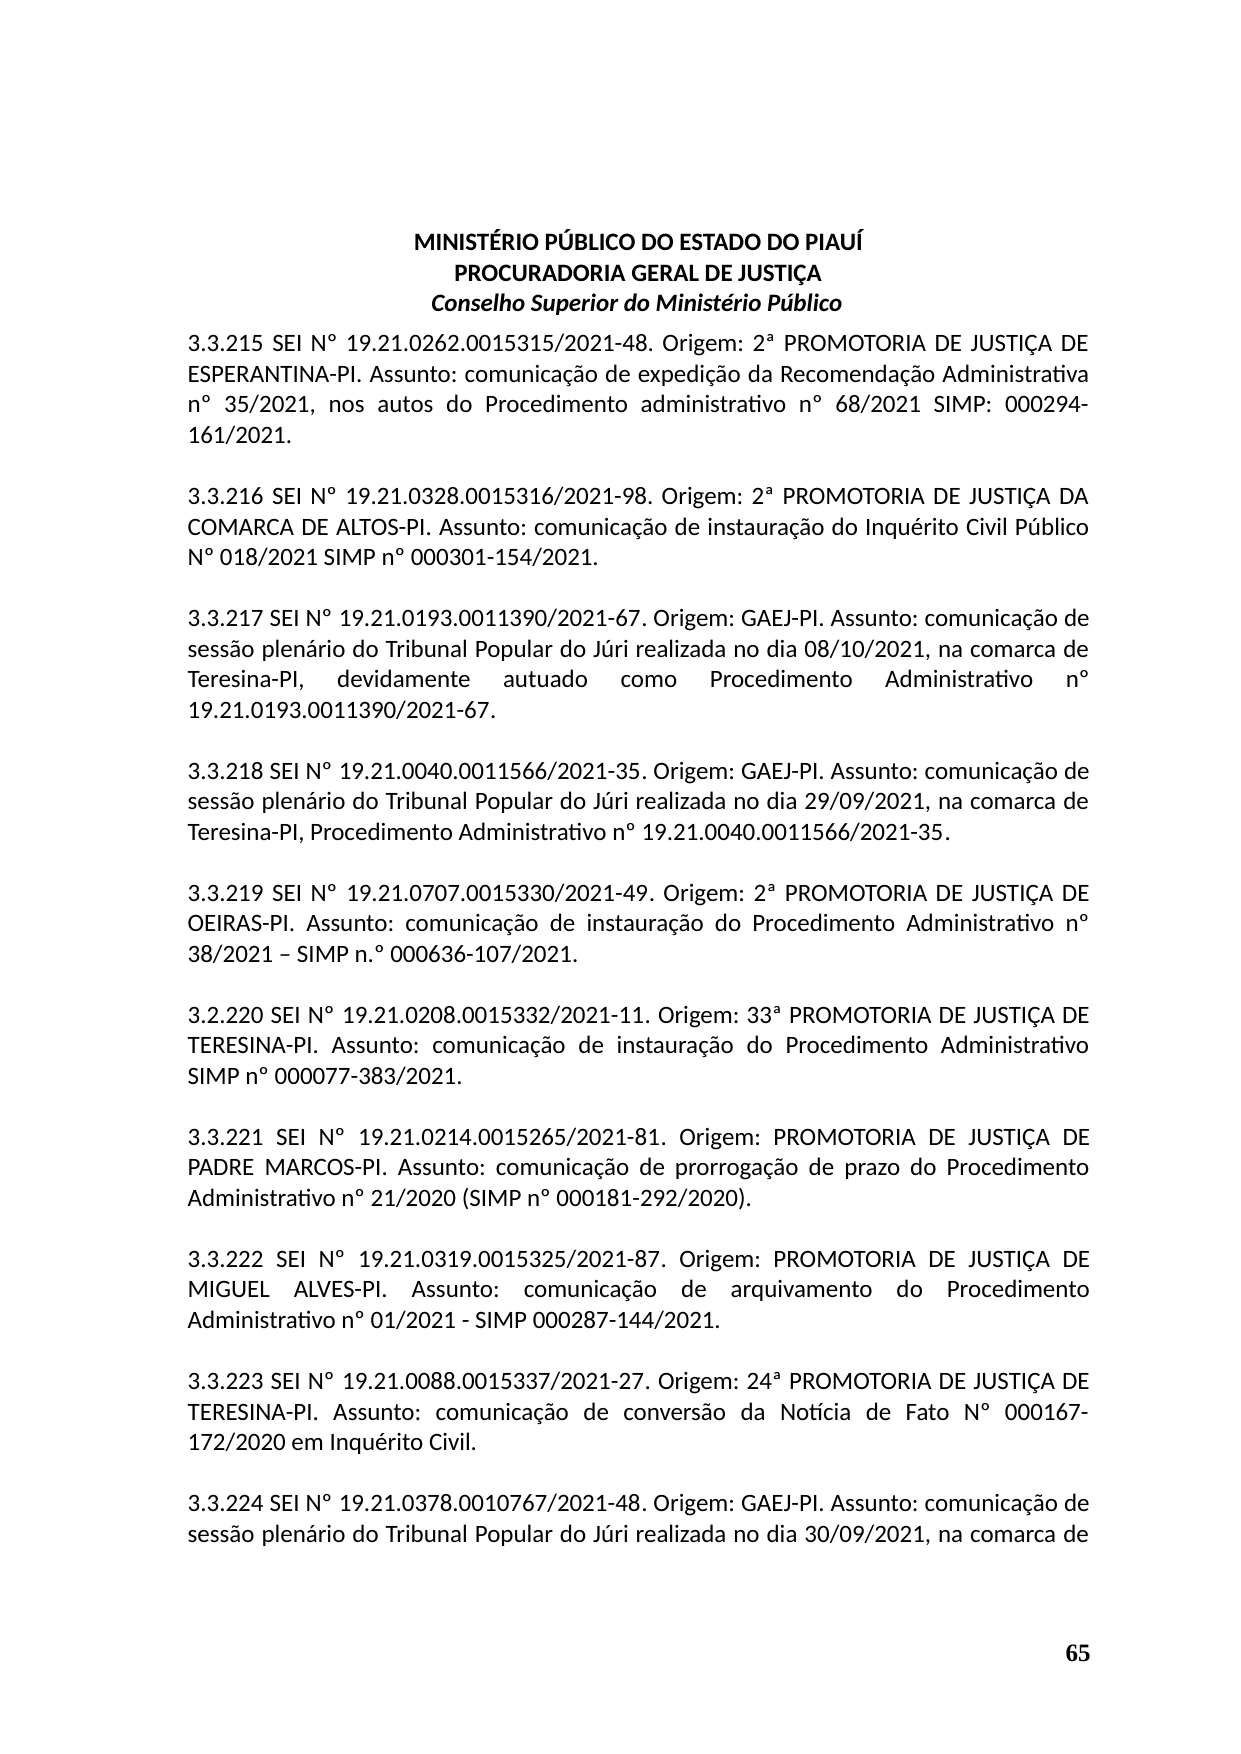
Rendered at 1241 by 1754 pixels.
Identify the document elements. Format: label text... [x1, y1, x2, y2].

text 3.3.216 SEI Nº 19.21.0328.0015316/2021-98. Origem: 2ª PROMOTORIA DE JUSTIÇA DA COMARCA DE ALTOS-PI. Assunto: comunicação de instauração do Inquérito Civil Público Nº 018/2021 SIMP nº 000301-154/2021. [187, 480, 1090, 572]
text 3.3.224 SEI Nº 19.21.0378.0010767/2021-48. Origem: GAEJ-PI. Assunto: comunicação de sessão plenário do Tribunal Popular do Júri realizada no dia 30/09/2021, na comarca de [187, 1487, 1090, 1548]
text 3.3.215 SEI Nº 19.21.0262.0015315/2021-48. Origem: 2ª PROMOTORIA DE JUSTIÇA DE ESPERANTINA-PI. Assunto: comunicação de expedição da Recomendação Administrativa nº 35/2021, nos autos do Procedimento administrativo nº 68/2021 SIMP: 000294-161/2021. [187, 327, 1090, 449]
text 3.3.223 SEI Nº 19.21.0088.0015337/2021-27. Origem: 24ª PROMOTORIA DE JUSTIÇA DE TERESINA-PI. Assunto: comunicação de conversão da Notícia de Fato Nº 000167-172/2020 em Inquérito Civil. [187, 1365, 1090, 1457]
text 3.3.222 SEI Nº 19.21.0319.0015325/2021-87. Origem: PROMOTORIA DE JUSTIÇA DE MIGUEL ALVES-PI. Assunto: comunicação de arquivamento do Procedimento Administrativo nº 01/2021 - SIMP 000287-144/2021. [187, 1243, 1090, 1335]
text 3.2.220 SEI Nº 19.21.0208.0015332/2021-11. Origem: 33ª PROMOTORIA DE JUSTIÇA DE TERESINA-PI. Assunto: comunicação de instauração do Procedimento Administrativo SIMP nº 000077-383/2021. [187, 999, 1090, 1091]
text 3.3.219 SEI Nº 19.21.0707.0015330/2021-49. Origem: 2ª PROMOTORIA DE JUSTIÇA DE OEIRAS-PI. Assunto: comunicação de instauração do Procedimento Administrativo nº 38/2021 – SIMP n.º 000636-107/2021. [187, 877, 1090, 968]
text 3.3.221 SEI Nº 19.21.0214.0015265/2021-81. Origem: PROMOTORIA DE JUSTIÇA DE PADRE MARCOS-PI. Assunto: comunicação de prorrogação de prazo do Procedimento Administrativo nº 21/2020 (SIMP nº 000181-292/2020). [187, 1121, 1090, 1213]
text 3.3.218 SEI Nº 19.21.0040.0011566/2021-35. Origem: GAEJ-PI. Assunto: comunicação de sessão plenário do Tribunal Popular do Júri realizada no dia 29/09/2021, na comarca de Teresina-PI, Procedimento Administrativo nº 19.21.0040.0011566/2021-35. [187, 755, 1090, 846]
text 3.3.217 SEI Nº 19.21.0193.0011390/2021-67. Origem: GAEJ-PI. Assunto: comunicação de sessão plenário do Tribunal Popular do Júri realizada no dia 08/10/2021, na comarca de Teresina-PI, devidamente autuado como Procedimento Administrativo nº 19.21.0193.0011390/2021-67. [187, 602, 1090, 724]
